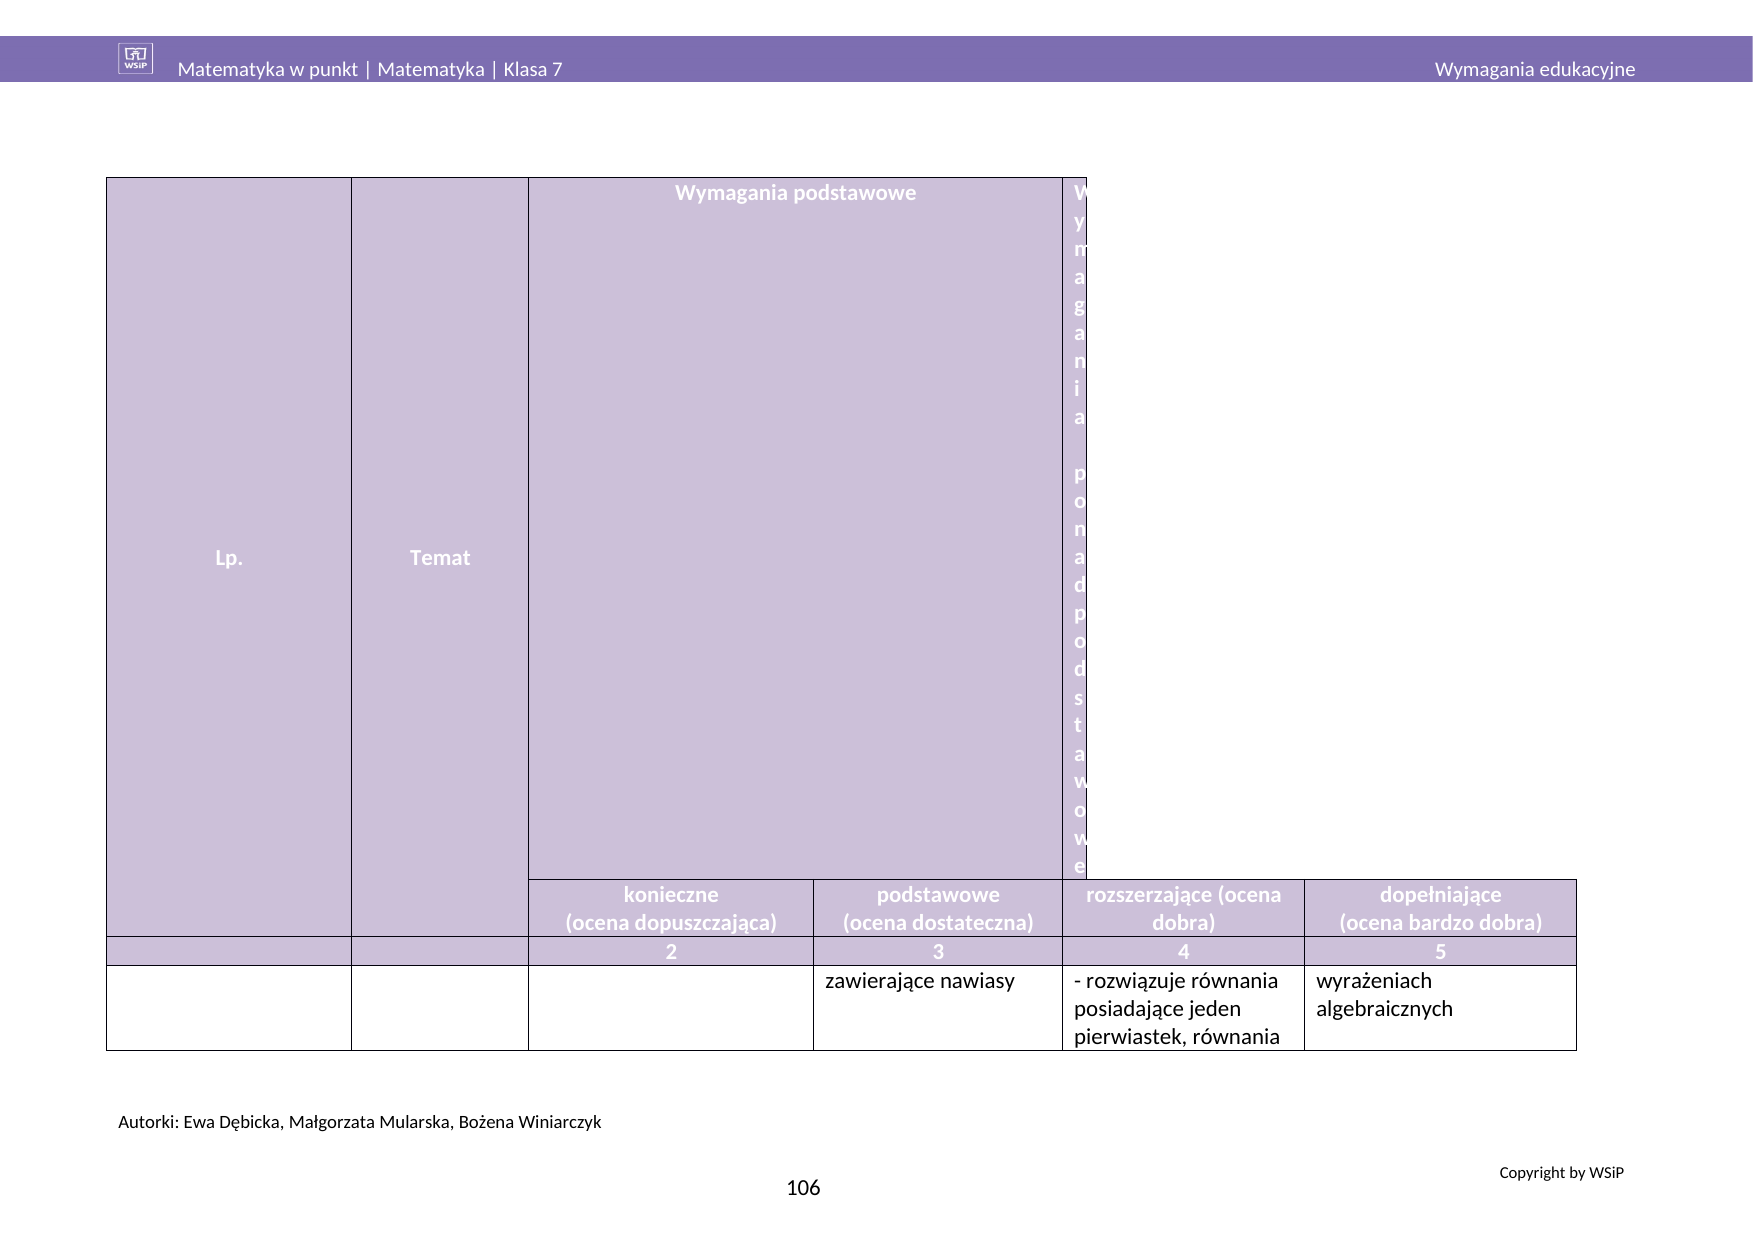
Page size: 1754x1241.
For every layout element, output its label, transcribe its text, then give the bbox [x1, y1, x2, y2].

picture [0, 36, 1753, 82]
table_cell wyrażeniach algebraicznych [1305, 966, 1576, 1050]
table_header Wymagania ponadpodstawowe [1063, 178, 1086, 879]
table_cell [107, 966, 351, 1050]
table_cell - rozwiązuje równania posiadające jeden pierwiastek, równania [1063, 966, 1304, 1050]
table_cell [352, 966, 528, 1050]
table_header Temat [352, 178, 528, 936]
table_cell rozszerzające (ocena dobra) [1063, 880, 1304, 936]
table_cell [352, 937, 528, 965]
table_cell [107, 937, 351, 965]
table_cell [529, 966, 813, 1050]
table_cell 2 [529, 937, 813, 965]
table_header Lp. [107, 178, 351, 936]
table_cell dopełniające (ocena bardzo dobra) [1305, 880, 1576, 936]
table_cell podstawowe (ocena dostateczna) [814, 880, 1062, 936]
table_cell konieczne (ocena dopuszczająca) [529, 880, 813, 936]
table_cell 5 [1305, 937, 1576, 965]
table_cell zawierające nawiasy [814, 966, 1062, 1050]
table_cell 3 [814, 937, 1062, 965]
table_cell 4 [1063, 937, 1304, 965]
table_header Wymagania podstawowe [529, 178, 1062, 879]
